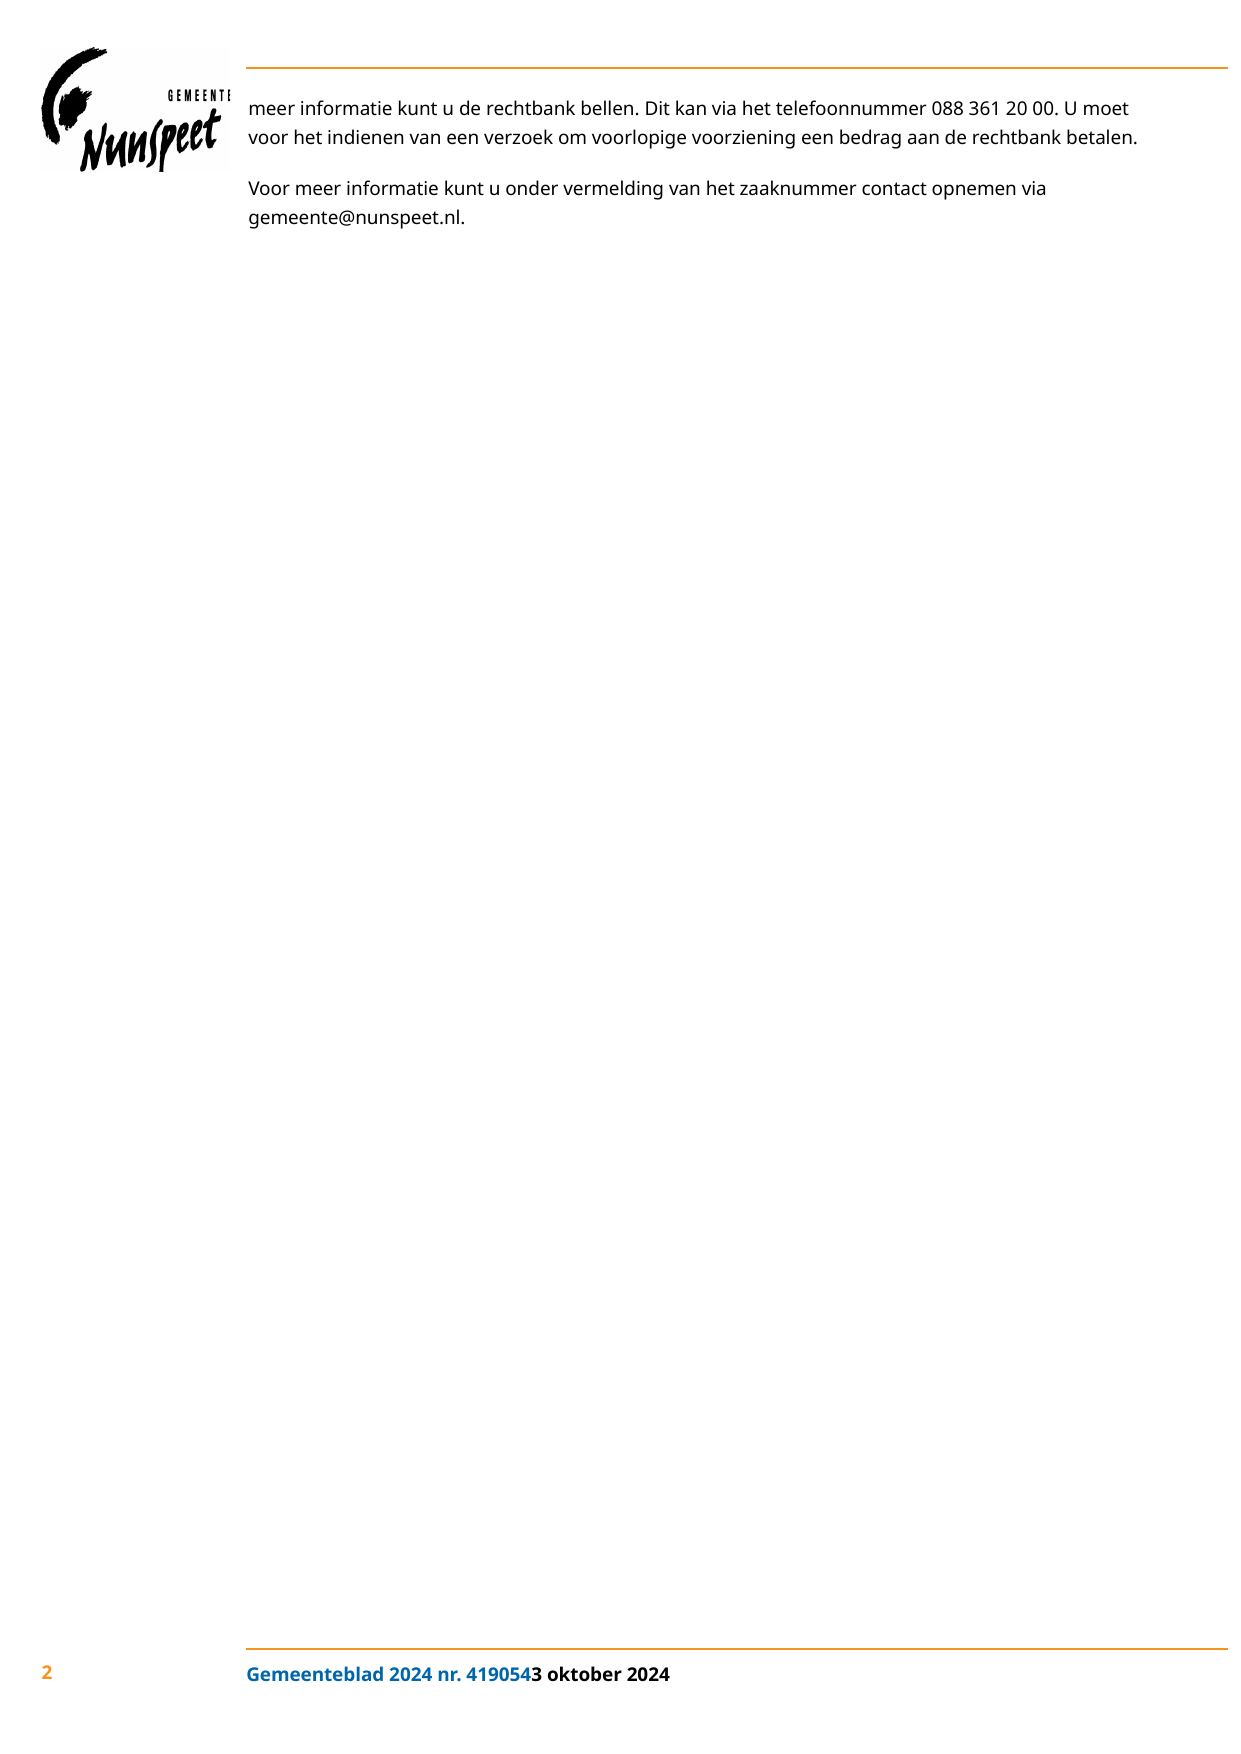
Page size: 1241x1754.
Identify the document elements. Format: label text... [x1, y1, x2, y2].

picture [41, 47, 231, 172]
text Voor meer informatie kunt u onder vermelding van het zaaknummer contact opnemen via gemeente@nunspeet.nl. [248, 175, 1152, 230]
text meer informatie kunt u de rechtbank bellen. Dit kan via het telefoonnummer 088 361 20 00. U moet voor het indienen van een verzoek om voorlopige voorziening een bedrag aan de rechtbank betalen. [248, 95, 1152, 150]
